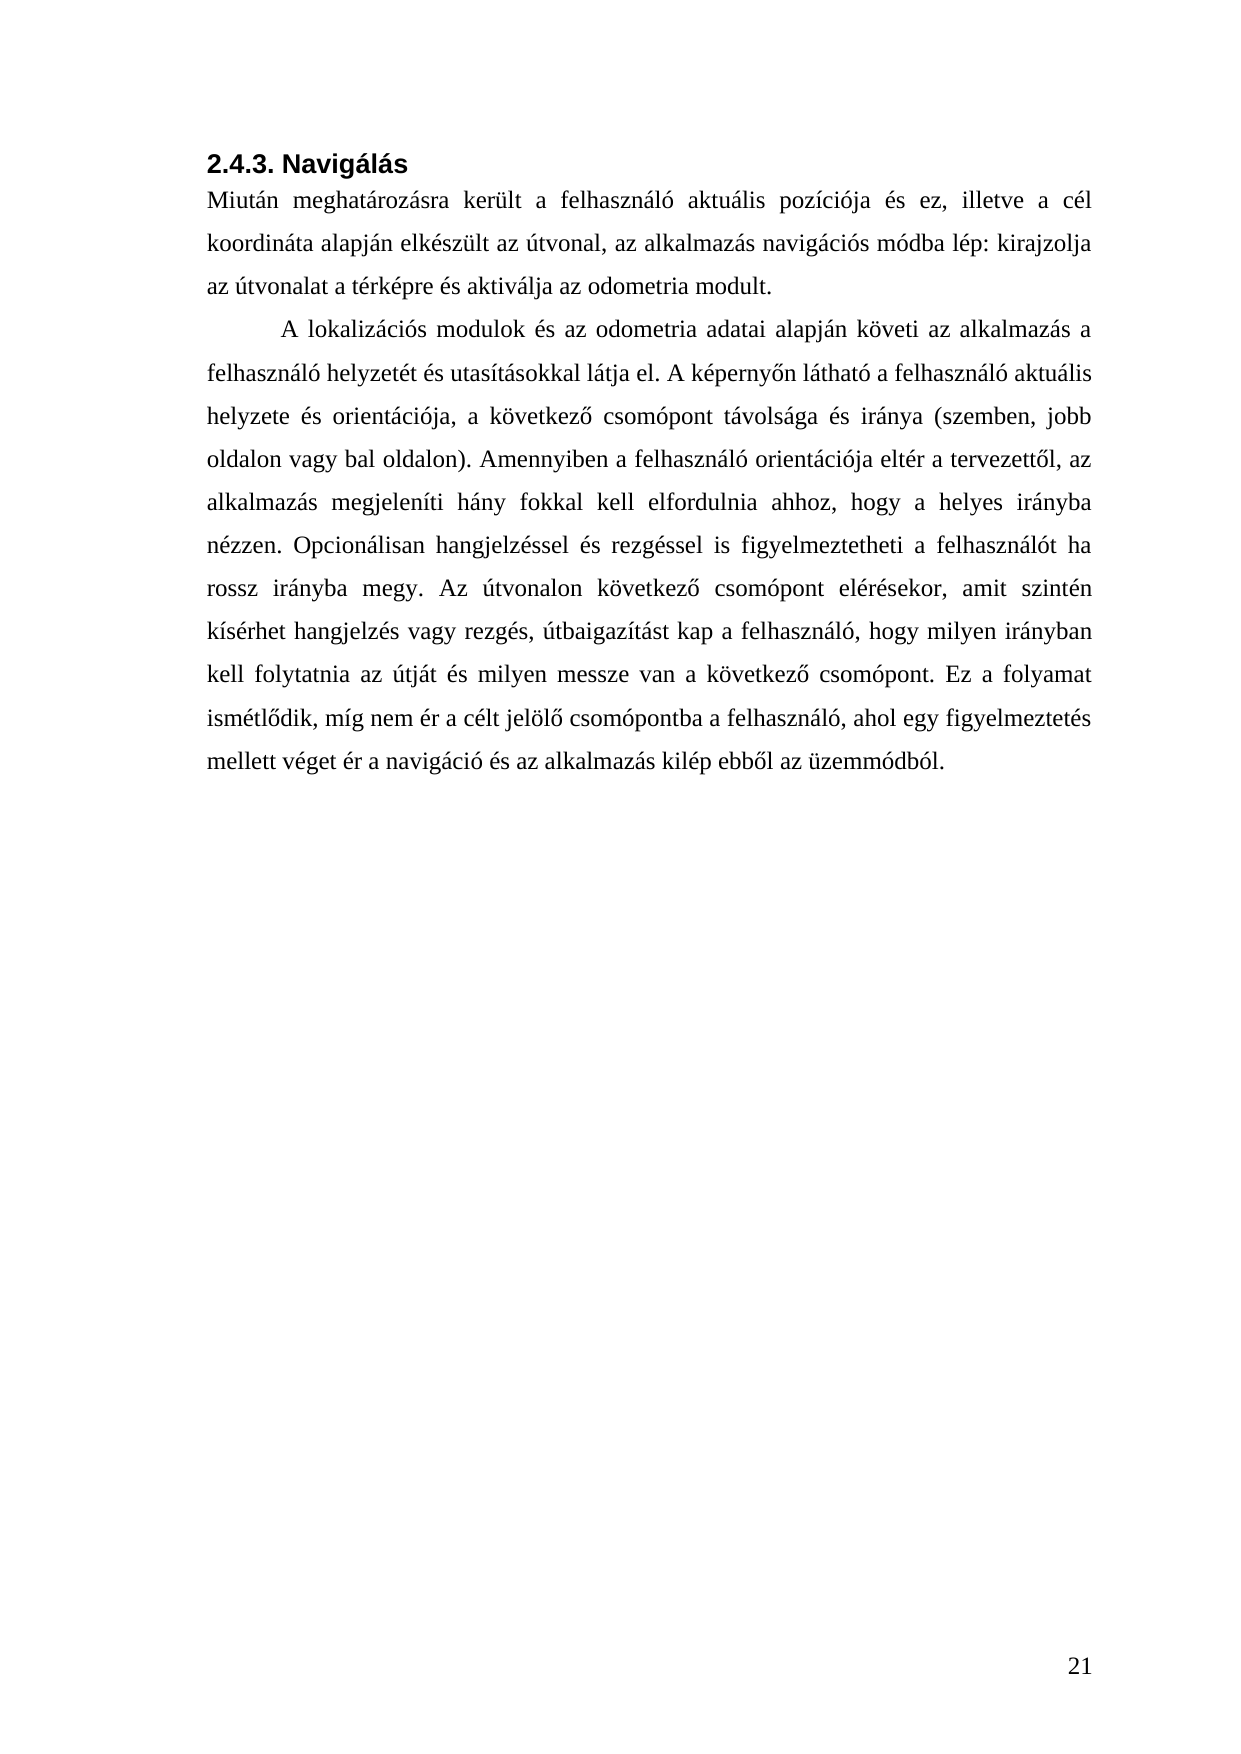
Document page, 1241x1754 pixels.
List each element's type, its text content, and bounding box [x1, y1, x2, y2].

text Miután meghatározásra került a felhasználó aktuális pozíciója és ez, illetve a cél koordináta alapján elkészült az útvonal, az alkalmazás navigációs módba lép: kirajzolja az útvonalat a térképre és aktiválja az odometria modult. [207, 185, 1093, 300]
text A lokalizációs modulok és az odometria adatai alapján követi az alkalmazás a felhasználó helyzetét és utasításokkal látja el. A képernyőn látható a felhasználó aktuális helyzete és orientációja, a következő csomópont távolsága és iránya (szemben, jobb oldalon vagy bal oldalon). Amennyiben a felhasználó orientációja eltér a tervezettől, az alkalmazás megjeleníti hány fokkal kell elfordulnia ahhoz, hogy a helyes irányba nézzen. Opcionálisan hangjelzéssel és rezgéssel is figyelmeztetheti a felhasználót ha rossz irányba megy. Az útvonalon következő csomópont elérésekor, amit szintén kísérhet hangjelzés vagy rezgés, útbaigazítást kap a felhasználó, hogy milyen irányban kell folytatnia az útját és milyen messze van a következő csomópont. Ez a folyamat ismétlődik, míg nem ér a célt jelölő csomópontba a felhasználó, ahol egy figyelmeztetés mellett véget ér a navigáció és az alkalmazás kilép ebből az üzemmódból. [207, 314, 1093, 774]
subtitle Navigálás [207, 148, 1093, 179]
